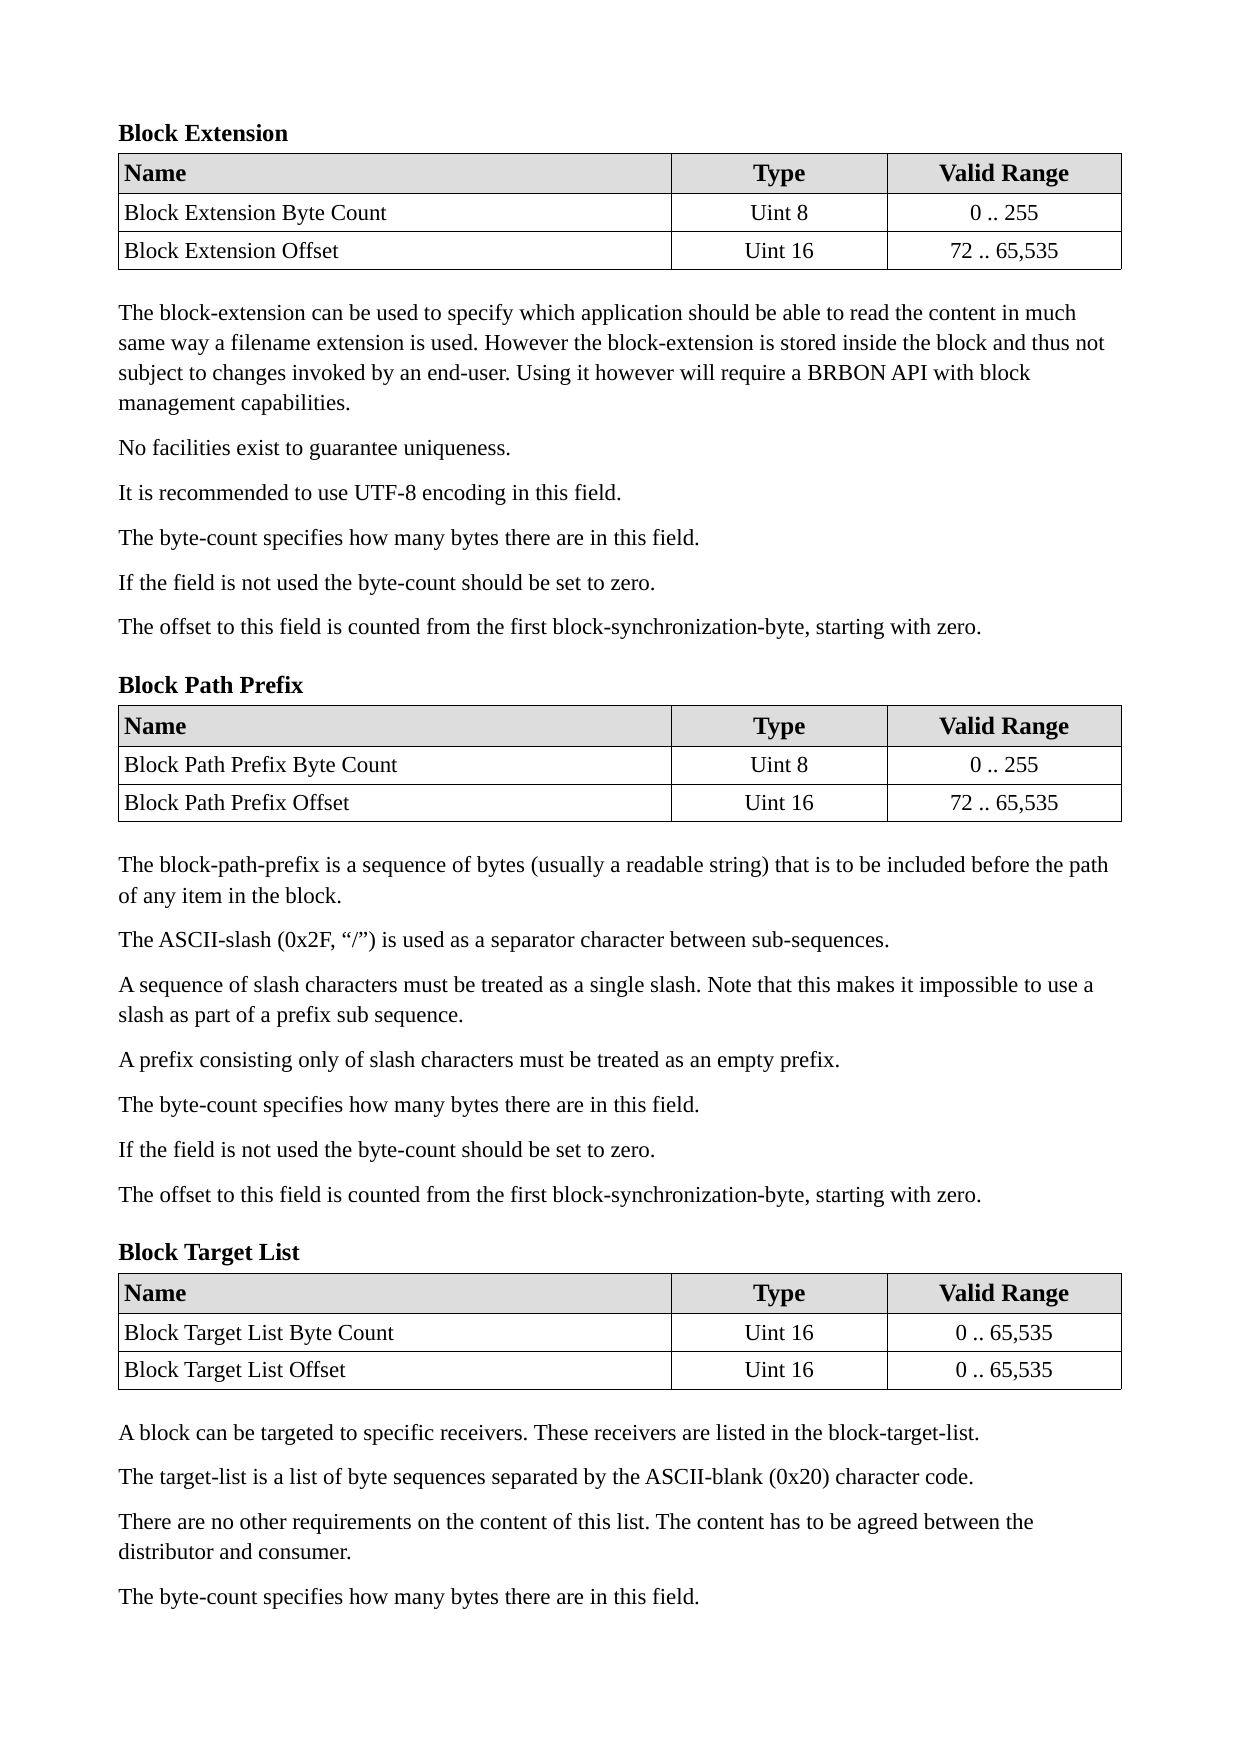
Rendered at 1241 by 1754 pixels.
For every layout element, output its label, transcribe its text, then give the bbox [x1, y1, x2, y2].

table_cell Block Extension Offset [119, 232, 671, 269]
table_cell Block Path Prefix Offset [119, 785, 671, 821]
table_header Type [672, 1274, 887, 1313]
table_cell 72 .. 65,535 [888, 232, 1121, 269]
table_cell Uint 16 [672, 1314, 887, 1351]
table_cell Block Path Prefix Byte Count [119, 747, 671, 783]
table_header Name [119, 1274, 671, 1313]
table_cell Uint 16 [672, 232, 887, 269]
table_cell 72 .. 65,535 [888, 785, 1121, 821]
text The ASCII-slash (0x2F, “/”) is used as a separator character between sub-sequences. [118, 926, 1122, 953]
table_header Name [119, 154, 671, 193]
table_cell Uint 8 [672, 747, 887, 783]
text The byte-count specifies how many bytes there are in this field. [118, 1583, 1122, 1609]
text There are no other requirements on the content of this list. The content has to be agreed between the distributor and consumer. [118, 1508, 1122, 1565]
table_header Name [119, 706, 671, 746]
text A prefix consisting only of slash characters must be treated as an empty prefix. [118, 1046, 1122, 1073]
table_cell Uint 16 [672, 785, 887, 821]
text The offset to this field is counted from the first block-synchronization-byte, starting with zero. [118, 613, 1122, 640]
table_header Valid Range [888, 1274, 1121, 1313]
text The block-extension can be used to specify which application should be able to read the content in much same way a filename extension is used. However the block-extension is stored inside the block and thus not subject to changes invoked by an end-user. Using it however will require a BRBON API with block management capabilities. [118, 299, 1122, 416]
table_header Valid Range [888, 154, 1121, 193]
table_header Type [672, 154, 887, 193]
table_cell 0 .. 65,535 [888, 1314, 1121, 1351]
text The byte-count specifies how many bytes there are in this field. [118, 1091, 1122, 1117]
text The block-path-prefix is a sequence of bytes (usually a readable string) that is to be included before the path of any item in the block. [118, 851, 1122, 908]
table_cell Uint 16 [672, 1352, 887, 1388]
text A block can be targeted to specific receivers. These receivers are listed in the block-target-list. [118, 1419, 1122, 1445]
table_header Type [672, 706, 887, 746]
table_header Valid Range [888, 706, 1121, 746]
text The byte-count specifies how many bytes there are in this field. [118, 524, 1122, 550]
table_cell 0 .. 255 [888, 747, 1121, 783]
text If the field is not used the byte-count should be set to zero. [118, 569, 1122, 595]
table_cell Block Target List Offset [119, 1352, 671, 1388]
table_cell 0 .. 255 [888, 194, 1121, 231]
text It is recommended to use UTF-8 encoding in this field. [118, 479, 1122, 505]
text No facilities exist to guarantee uniqueness. [118, 434, 1122, 461]
table_cell Uint 8 [672, 194, 887, 231]
subtitle Block Path Prefix [118, 671, 1122, 699]
text A sequence of slash characters must be treated as a single slash. Note that this makes it impossible to use a slash as part of a prefix sub sequence. [118, 971, 1122, 1028]
subtitle Block Target List [118, 1238, 1122, 1266]
table_cell Block Extension Byte Count [119, 194, 671, 231]
text If the field is not used the byte-count should be set to zero. [118, 1136, 1122, 1162]
subtitle Block Extension [118, 118, 1122, 146]
table_cell Block Target List Byte Count [119, 1314, 671, 1351]
text The target-list is a list of byte sequences separated by the ASCII-blank (0x20) character code. [118, 1463, 1122, 1490]
text The offset to this field is counted from the first block-synchronization-byte, starting with zero. [118, 1181, 1122, 1207]
table_cell 0 .. 65,535 [888, 1352, 1121, 1388]
